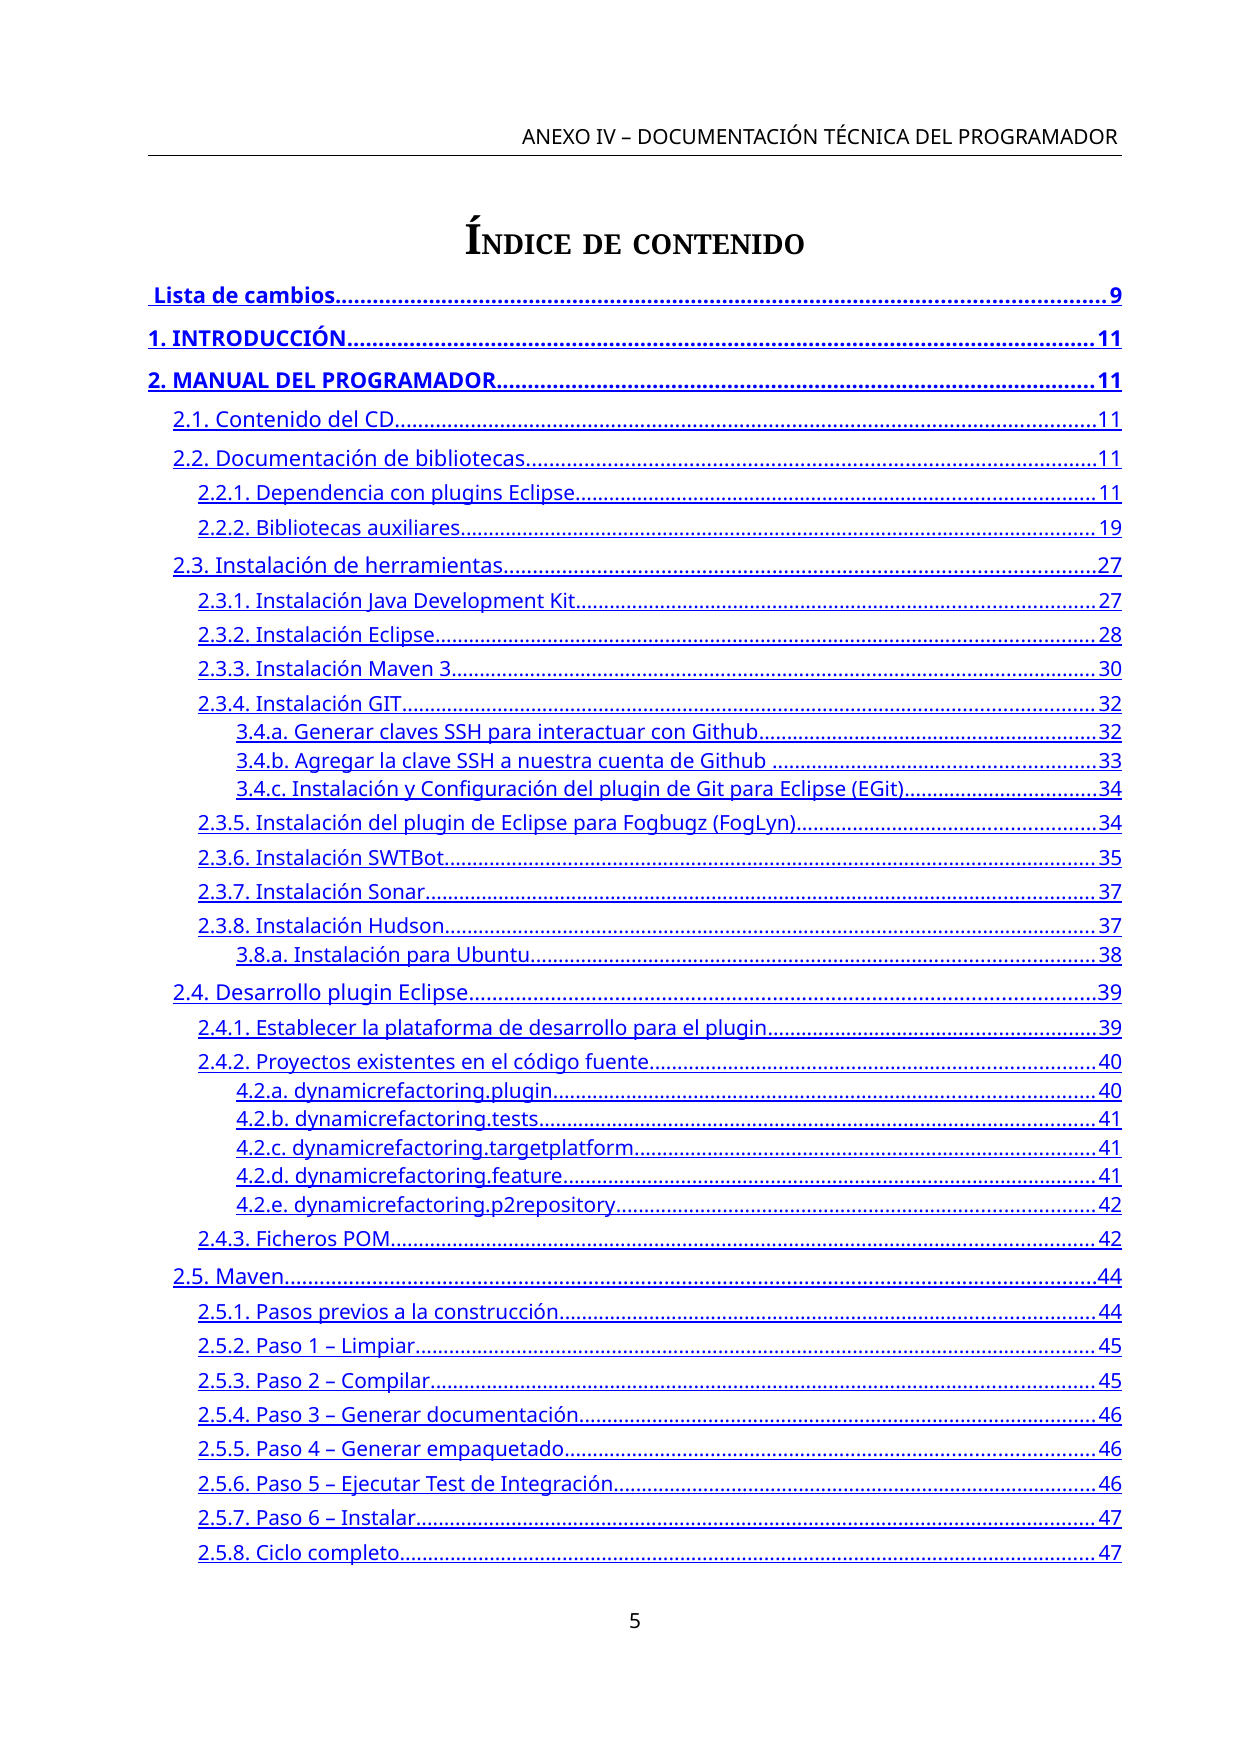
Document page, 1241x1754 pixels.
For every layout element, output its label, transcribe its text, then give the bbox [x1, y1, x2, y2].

text 4.2.d. dynamicrefactoring.feature 41 [236, 1161, 1122, 1185]
text 2.4.1. Establecer la plataforma de desarrollo para el plugin 39 [198, 1013, 1122, 1037]
text 2.5.8. Ciclo completo 47 [198, 1538, 1122, 1562]
text 2.5.2. Paso 1 – Limpiar 45 [198, 1331, 1122, 1356]
text 2.3.6. Instalación SWTBot 35 [198, 843, 1122, 867]
text 2. MANUAL DEL PROGRAMADOR 11 [148, 365, 1122, 390]
text 2.3.4. Instalación GIT 32 [198, 689, 1122, 713]
text 4.2.a. dynamicrefactoring.plugin 40 [236, 1076, 1122, 1100]
text 4.2.e. dynamicrefactoring.p2repository 42 [236, 1190, 1122, 1214]
text 2.3. Instalación de herramientas 27 [173, 550, 1122, 575]
text 2.5.3. Paso 2 – Compilar 45 [198, 1366, 1122, 1390]
text 4.2.b. dynamicrefactoring.tests 41 [236, 1104, 1122, 1128]
text Lista de cambios 9 [148, 280, 1122, 305]
text 2.5.5. Paso 4 – Generar empaquetado 46 [198, 1434, 1122, 1459]
text 2.4.3. Ficheros POM 42 [198, 1224, 1122, 1248]
text 2.2. Documentación de bibliotecas 11 [173, 443, 1122, 468]
text 2.3.3. Instalación Maven 3 30 [198, 654, 1122, 679]
text 3.4.c. Instalación y Configuración del plugin de Git para Eclipse (EGit) 34 [236, 774, 1122, 798]
text 2.5. Maven 44 [173, 1261, 1122, 1286]
text 2.5.4. Paso 3 – Generar documentación 46 [198, 1400, 1122, 1424]
text 2.4.2. Proyectos existentes en el código fuente 40 [198, 1047, 1122, 1072]
text 2.3.1. Instalación Java Development Kit 27 [198, 586, 1122, 610]
text 2.3.5. Instalación del plugin de Eclipse para Fogbugz (FogLyn) 34 [198, 808, 1122, 833]
text 2.3.7. Instalación Sonar 37 [198, 877, 1122, 901]
text 2.3.2. Instalación Eclipse 28 [198, 620, 1122, 644]
text 2.5.1. Pasos previos a la construcción 44 [198, 1297, 1122, 1321]
text 2.5.6. Paso 5 – Ejecutar Test de Integración 46 [198, 1469, 1122, 1493]
text 2.3.8. Instalación Hudson 37 [198, 912, 1122, 936]
text 2.2.1. Dependencia con plugins Eclipse 11 [198, 478, 1122, 502]
text 4.2.c. dynamicrefactoring.targetplatform 41 [236, 1133, 1122, 1157]
text 3.4.b. Agregar la clave SSH a nuestra cuenta de Github 33 [236, 746, 1122, 770]
subtitle Índice de contenido [148, 210, 1122, 267]
text 2.5.7. Paso 6 – Instalar 47 [198, 1503, 1122, 1527]
text 1. INTRODUCCIÓN 11 [148, 322, 1122, 348]
text 2.1. Contenido del CD 11 [173, 404, 1122, 429]
text 2.4. Desarrollo plugin Eclipse 39 [173, 977, 1122, 1003]
text 2.2.2. Bibliotecas auxiliares 19 [198, 513, 1122, 537]
text 3.4.a. Generar claves SSH para interactuar con Github 32 [236, 717, 1122, 741]
text 3.8.a. Instalación para Ubuntu 38 [236, 940, 1122, 964]
